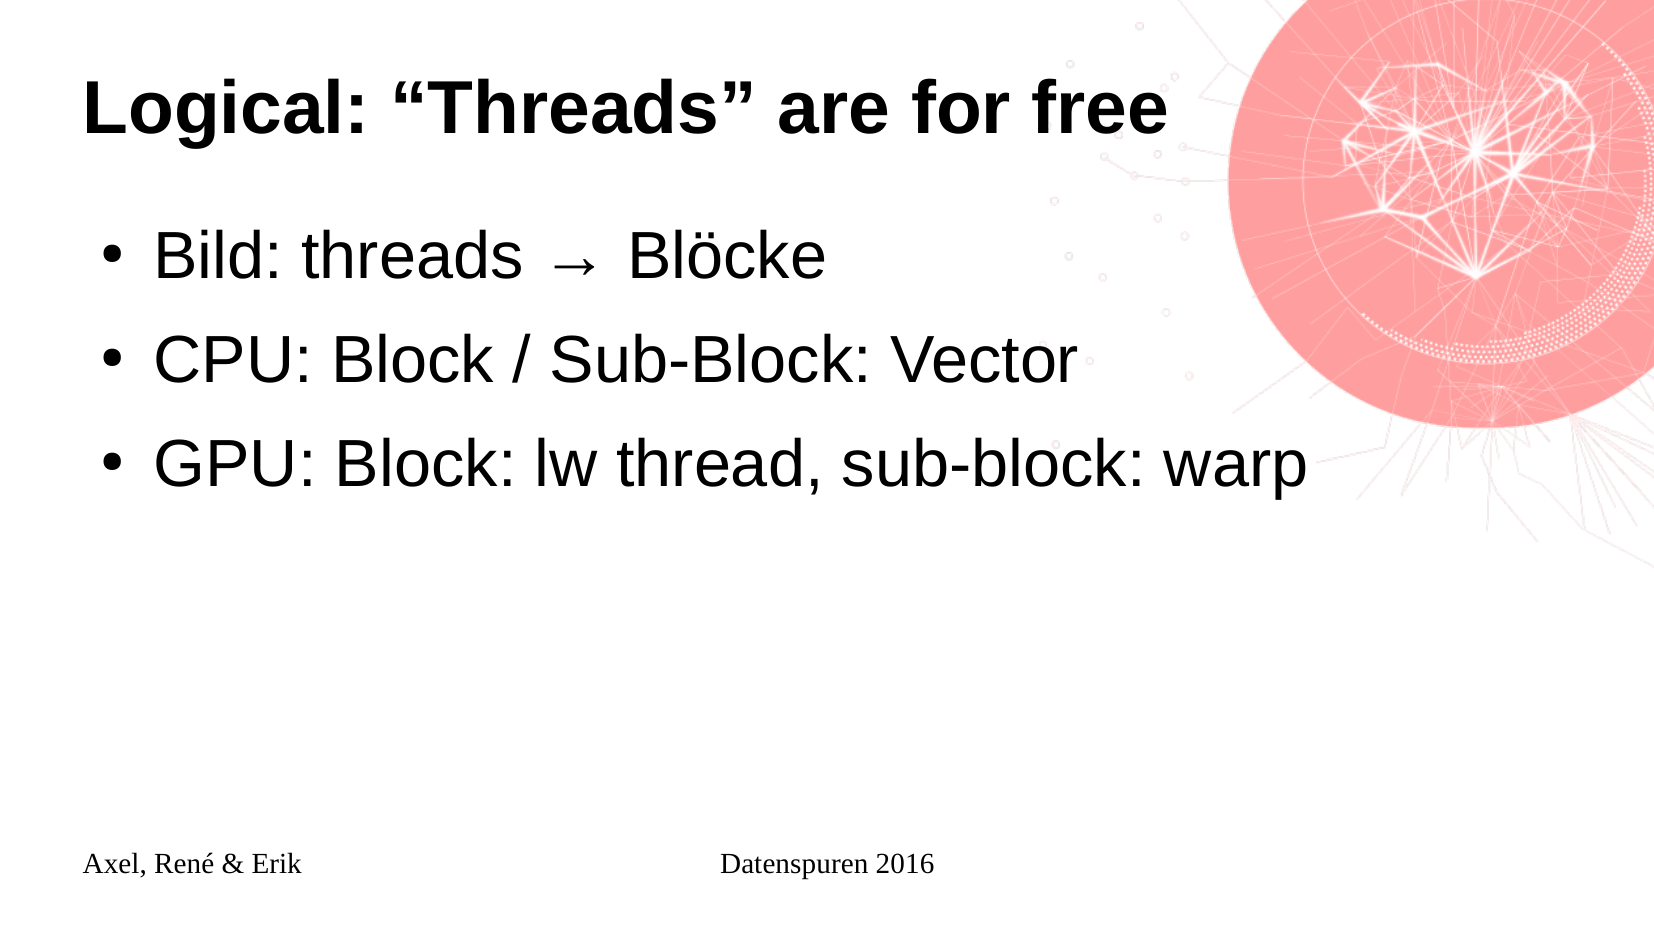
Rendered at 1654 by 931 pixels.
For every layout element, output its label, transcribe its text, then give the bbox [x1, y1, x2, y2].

list Bild: threads → Blöcke CPU: Block / Sub-Block: Vector GPU: Block: lw thread, sub-block: warp [82, 217, 1571, 839]
title Logical: “Threads” are for free [82, 65, 1571, 150]
